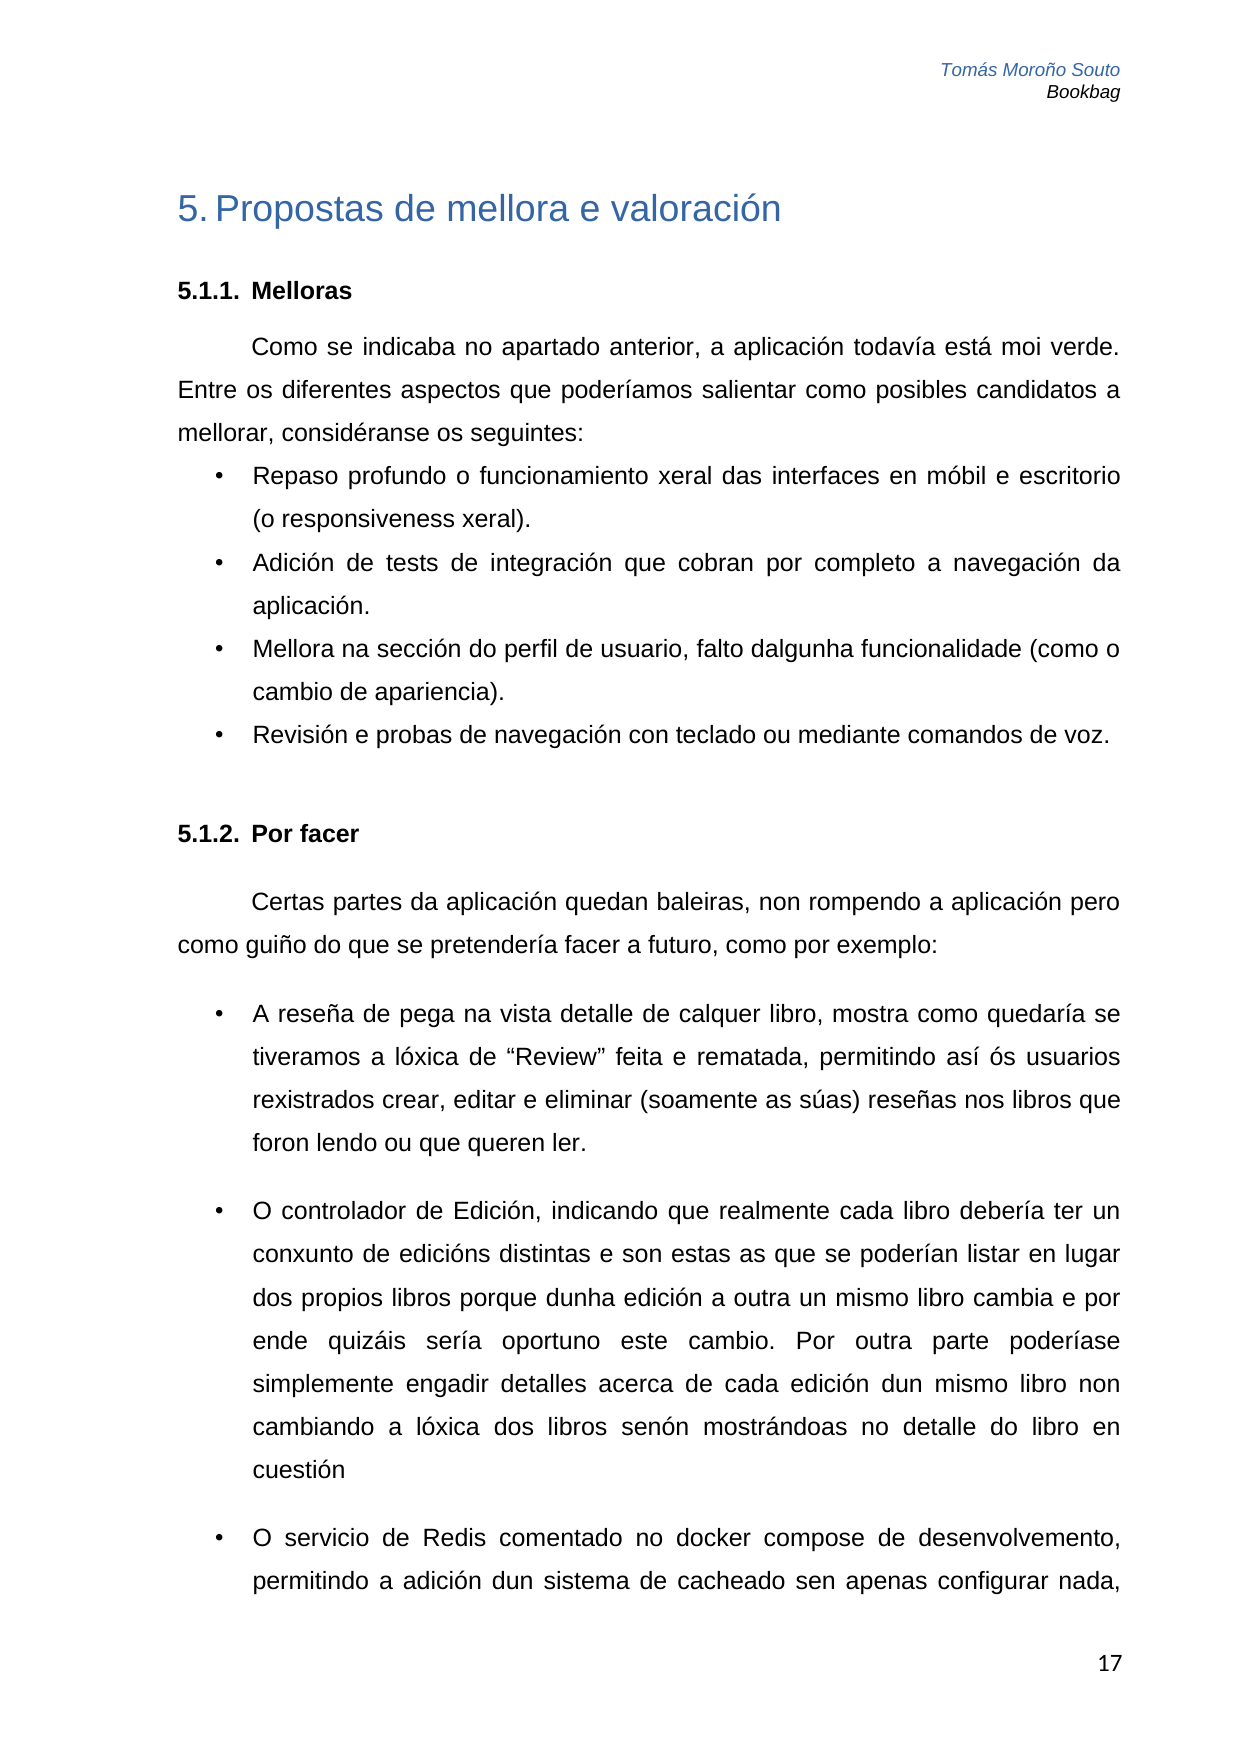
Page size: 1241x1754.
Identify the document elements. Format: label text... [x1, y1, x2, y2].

text Certas partes da aplicación quedan baleiras, non rompendo a aplicación pero como guiño do que se pretendería facer a futuro, como por exemplo: [177, 887, 1122, 959]
list O servicio de Redis comentado no docker compose de desenvolvemento, permitindo a adición dun sistema de cacheado sen apenas configurar nada, [215, 1523, 1122, 1595]
list Mellora na sección do perfil de usuario, falto dalgunha funcionalidade (como o cambio de apariencia). [215, 634, 1122, 706]
subtitle Por facer [177, 819, 1122, 848]
text Como se indicaba no apartado anterior, a aplicación todavía está moi verde. Entre os diferentes aspectos que poderíamos salientar como posibles candidatos a mellorar, considéranse os seguintes: [177, 332, 1122, 447]
list A reseña de pega na vista detalle de calquer libro, mostra como quedaría se tiveramos a lóxica de “Review” feita e rematada, permitindo así ós usuarios rexistrados crear, editar e eliminar (soamente as súas) reseñas nos libros que foron lendo ou que queren ler. [215, 998, 1122, 1157]
list Repaso profundo o funcionamiento xeral das interfaces en móbil e escritorio (o responsiveness xeral). [215, 461, 1122, 533]
subtitle Melloras [177, 276, 1122, 305]
list Adición de tests de integración que cobran por completo a navegación da aplicación. [215, 548, 1122, 619]
list Revisión e probas de navegación con teclado ou mediante comandos de voz. [215, 720, 1122, 749]
list O controlador de Edición, indicando que realmente cada libro debería ter un conxunto de edicións distintas e son estas as que se poderían listar en lugar dos propios libros porque dunha edición a outra un mismo libro cambia e por ende quizáis sería oportuno este cambio. Por outra parte poderíase simplemente engadir detalles acerca de cada edición dun mismo libro non cambiando a lóxica dos libros senón mostrándoas no detalle do libro en cuestión [215, 1196, 1122, 1484]
subtitle Propostas de mellora e valoración [177, 187, 1122, 230]
